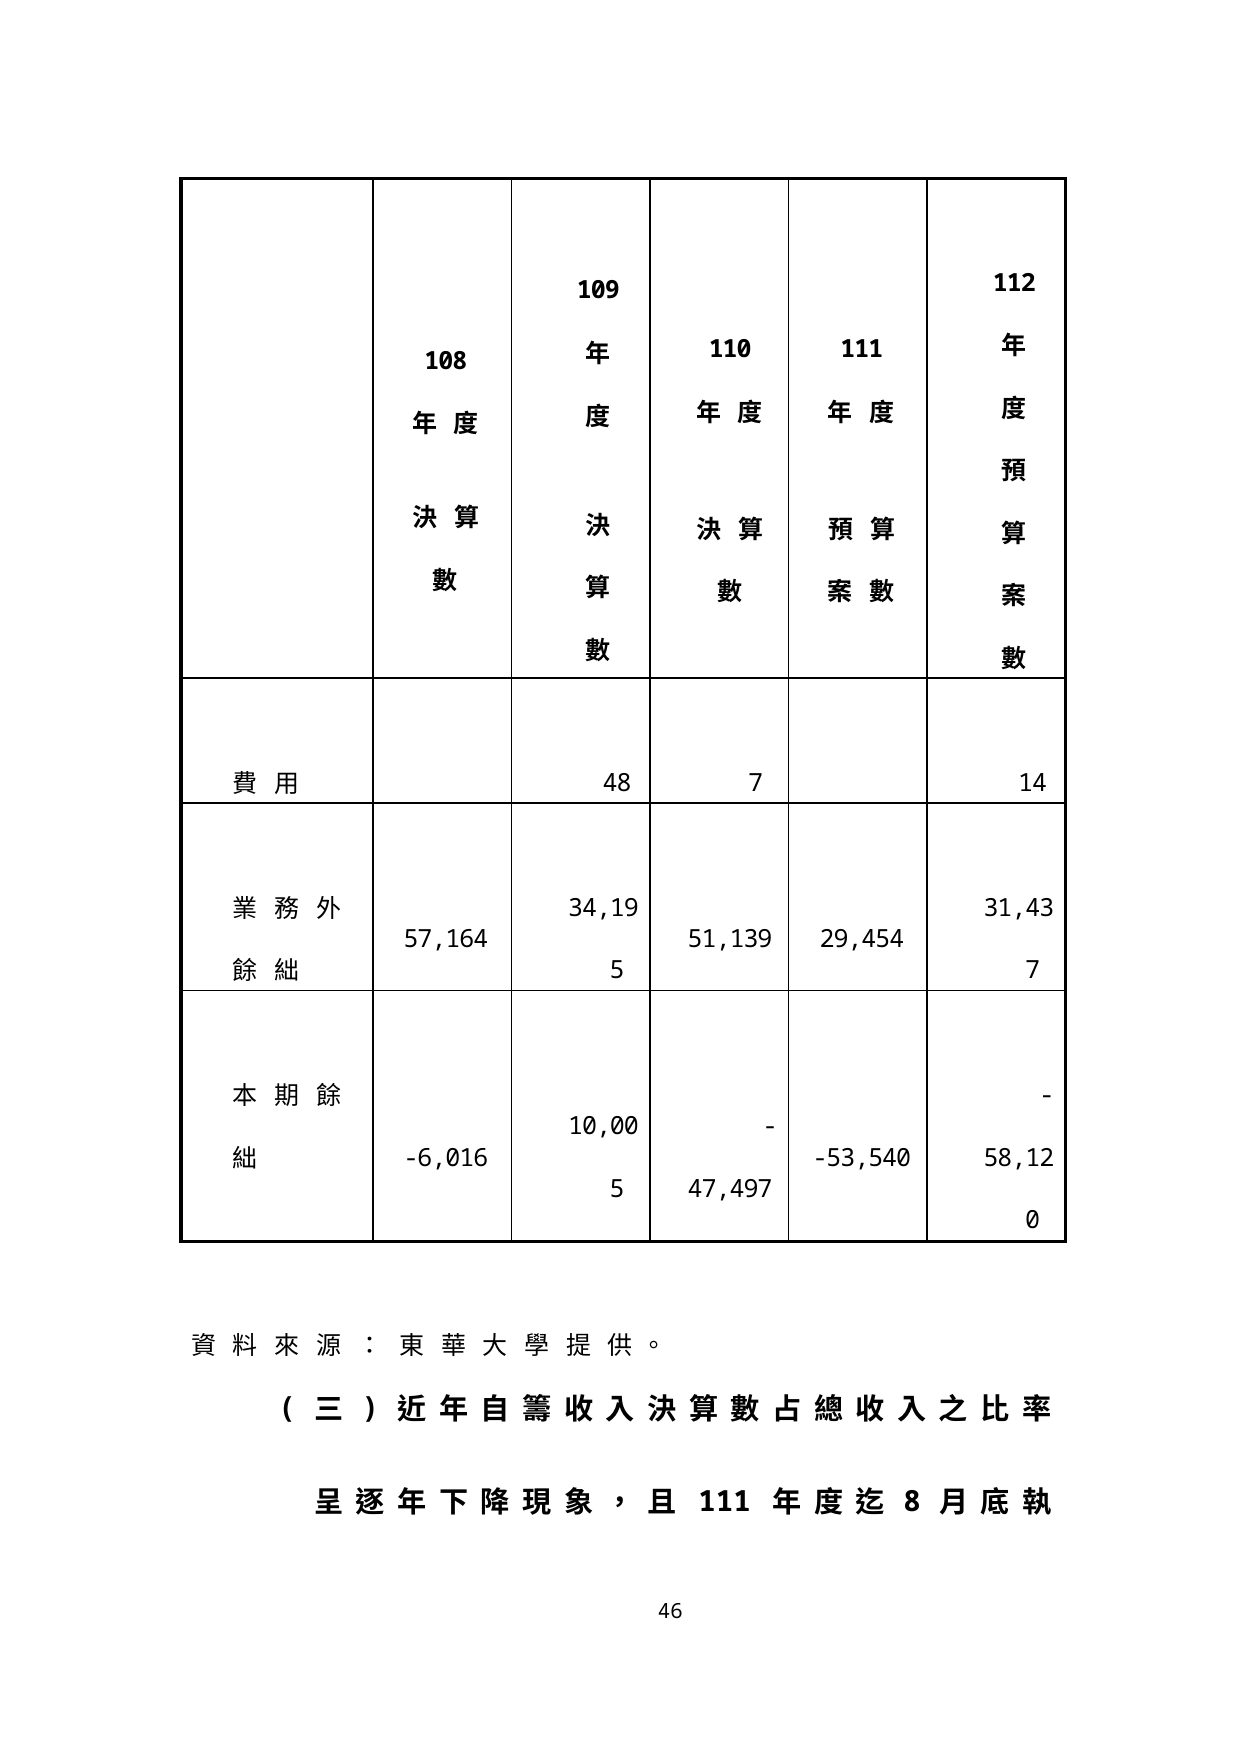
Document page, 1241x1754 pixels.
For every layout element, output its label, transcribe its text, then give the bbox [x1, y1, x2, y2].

table_cell 29,454 [789, 804, 926, 990]
table_header 112年度 預算案數 [928, 180, 1064, 677]
table_cell 10,005 [512, 991, 649, 1240]
table_header 109年度 決算數 [512, 180, 649, 677]
table_cell 51,139 [651, 804, 788, 990]
table_cell [789, 679, 926, 802]
table_cell -47,497 [651, 991, 788, 1240]
text (三)近年自籌收入決算數占總收入之比率呈逐年下降現象，且111年度迄8月底執 [242, 1365, 1058, 1552]
table_cell 14 [928, 679, 1064, 802]
table_header 108年度 決算數 [374, 180, 511, 677]
table_header [183, 180, 372, 677]
text 資料來源：東華大學提供。 [183, 1302, 1058, 1365]
table_cell -58,120 [928, 991, 1064, 1240]
table_cell [374, 679, 511, 802]
table_cell 業務外餘絀 [183, 804, 372, 990]
table_cell 34,195 [512, 804, 649, 990]
table_cell 57,164 [374, 804, 511, 990]
table_cell 48 [512, 679, 649, 802]
table_header 111年度 預算案數 [789, 180, 926, 677]
table_header 110年度 決算數 [651, 180, 788, 677]
table_cell 本期餘絀 [183, 991, 372, 1240]
table_cell 31,437 [928, 804, 1064, 990]
table_cell -6,016 [374, 991, 511, 1240]
table_cell -53,540 [789, 991, 926, 1240]
table_cell 費用 [183, 679, 372, 802]
table_cell 7 [651, 679, 788, 802]
